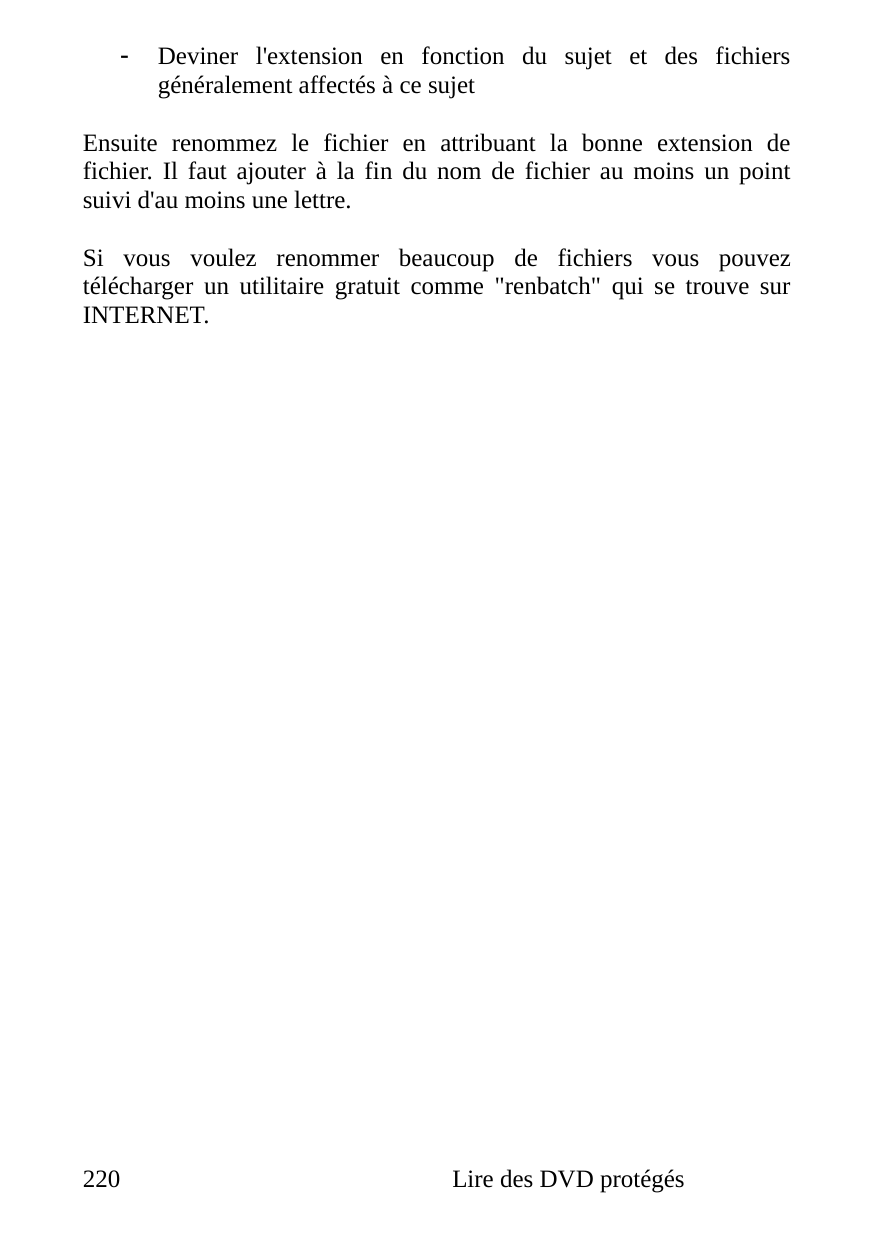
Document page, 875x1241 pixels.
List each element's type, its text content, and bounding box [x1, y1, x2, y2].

list Deviner l'extension en fonction du sujet et des fichiers généralement affectés à ce sujet [120, 41, 791, 99]
text Ensuite renommez le fichier en attribuant la bonne extension de fichier. Il faut ajouter à la fin du nom de fichier au moins un point suivi d'au moins une lettre. [83, 128, 791, 214]
text Si vous voulez renommer beaucoup de fichiers vous pouvez télécharger un utilitaire gratuit comme "renbatch" qui se trouve sur INTERNET. [83, 243, 791, 329]
